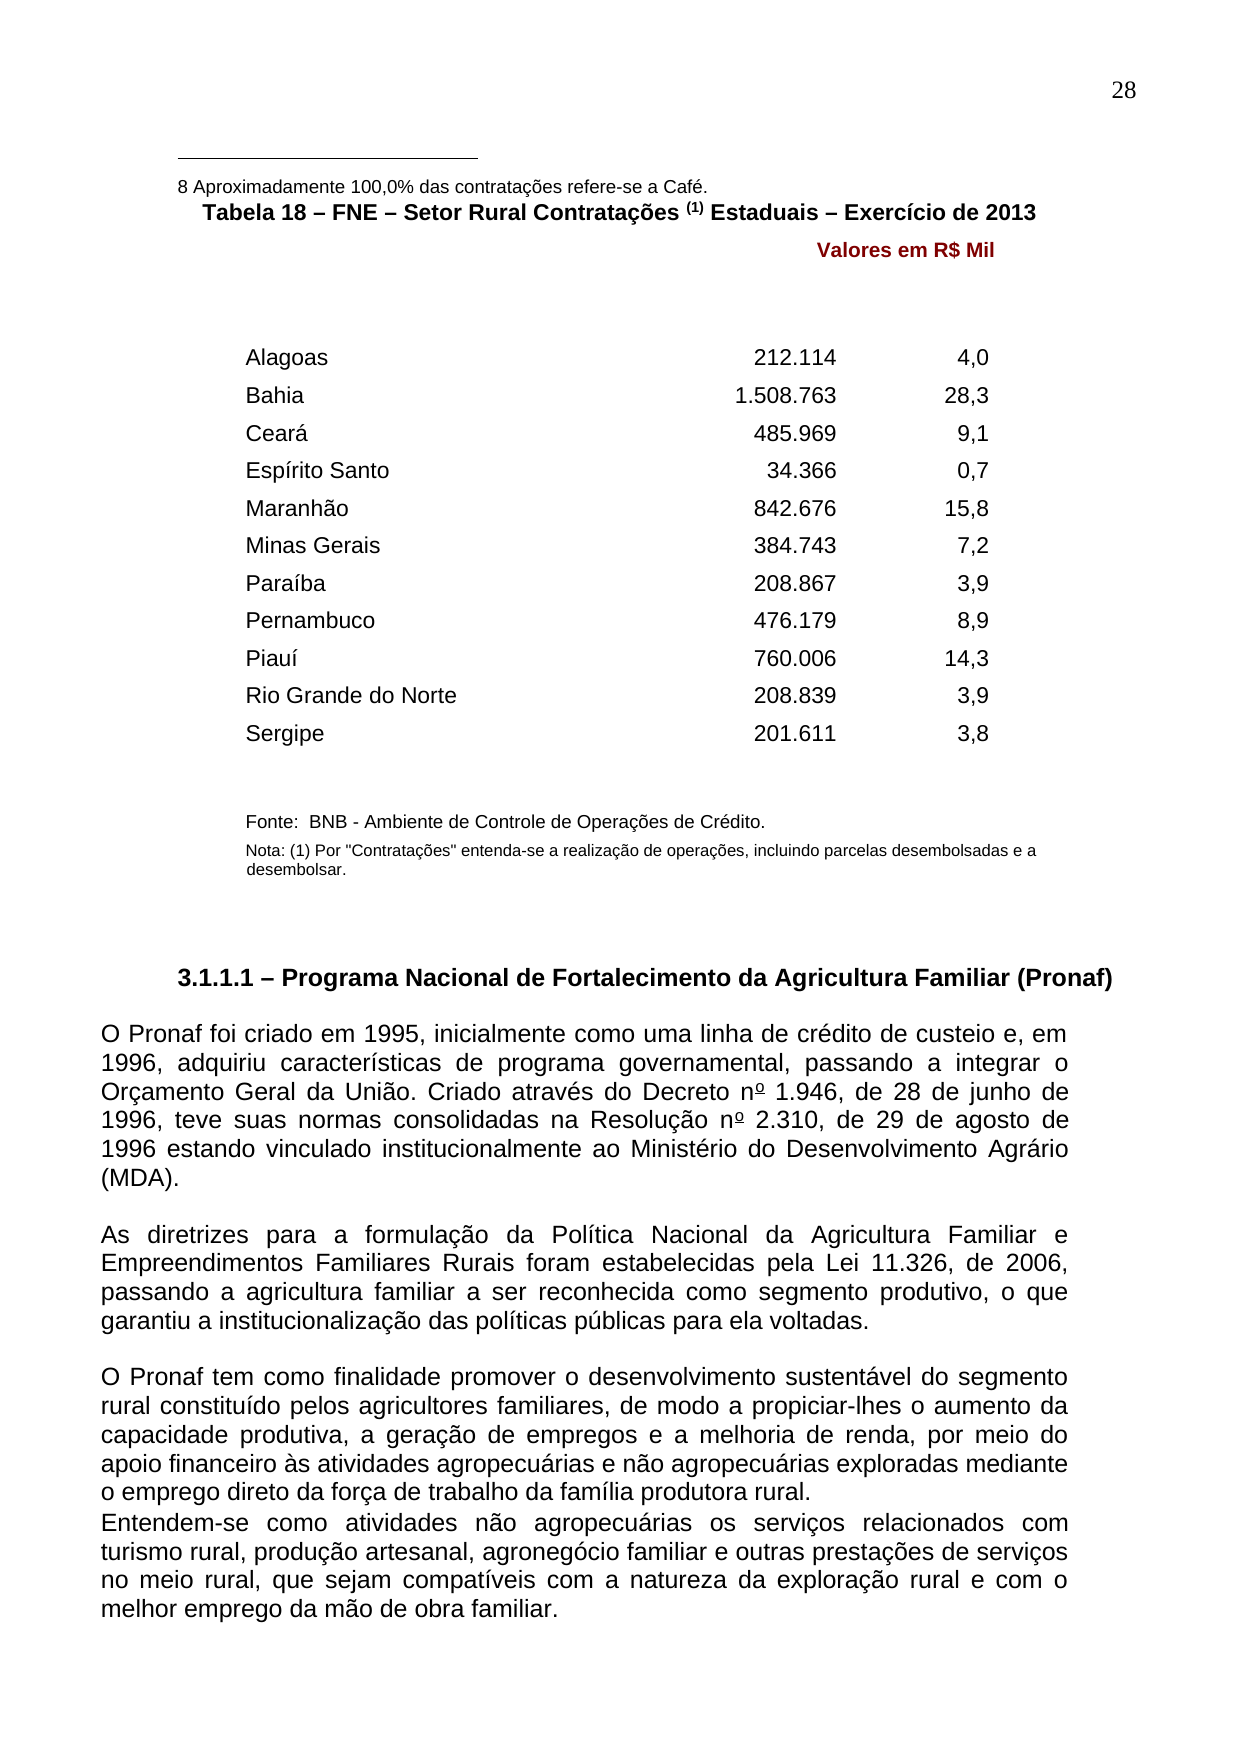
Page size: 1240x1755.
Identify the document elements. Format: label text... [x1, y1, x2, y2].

table_cell Rio Grande do Norte [238, 677, 713, 714]
text Entendem-se como atividades não agropecuárias os serviços relacionados com turismo rural, produção artesanal, agronegócio familiar e outras prestações de serviços no meio rural, que sejam compatíveis com a natureza da exploração rural e com o melhor emprego da mão de obra familiar. [101, 1508, 1070, 1623]
table_cell 14,3 [913, 640, 1002, 677]
table_cell Espírito Santo [238, 452, 713, 489]
table_cell Minas Gerais [238, 527, 713, 564]
table_cell Sergipe [238, 715, 713, 752]
table_cell 384.743 [714, 527, 913, 564]
text O Pronaf foi criado em 1995, inicialmente como uma linha de crédito de custeio e, em 1996, adquiriu características de programa governamental, passando a integrar o Orçamento Geral da União. Criado através do Decreto no 1.946, de 28 de junho de 1996, teve suas normas consolidadas na Resolução no 2.310, de 29 de agosto de 1996 estando vinculado institucionalmente ao Ministério do Desenvolvimento Agrário (MDA). [101, 1019, 1070, 1192]
table_cell 8,9 [913, 602, 1002, 639]
table_cell 208.839 [714, 677, 913, 714]
text Nota: (1) Por "Contratações" entenda-se a realização de operações, incluindo parcelas desembolsadas e a desembolsar. [245, 841, 1116, 879]
text Valores em R$ Mil [101, 238, 1001, 262]
table_header % [913, 267, 1002, 339]
text As diretrizes para a formulação da Política Nacional da Agricultura Familiar e Empreendimentos Familiares Rurais foram estabelecidas pela Lei 11.326, de 2006, passando a agricultura familiar a ser reconhecida como segmento produtivo, o que garantiu a institucionalização das políticas públicas para ela voltadas. [101, 1219, 1070, 1334]
table_cell 100,0 [913, 753, 1002, 809]
table_cell 3,9 [913, 565, 1002, 602]
table_cell Total [238, 753, 713, 809]
table_cell Pernambuco [238, 602, 713, 639]
table_cell 34.366 [714, 452, 913, 489]
table_cell Paraíba [238, 565, 713, 602]
text 3.1.1.1 – Programa Nacional de Fortalecimento da Agricultura Familiar (Pronaf) [177, 963, 1143, 991]
table_cell 476.179 [714, 602, 913, 639]
table_cell 485.969 [714, 415, 913, 452]
table_cell 3,8 [913, 715, 1002, 752]
table_cell Piauí [238, 640, 713, 677]
table_cell 1.508.763 [714, 377, 913, 414]
table_cell 208.867 [714, 565, 913, 602]
table_header Valor [714, 267, 913, 339]
table_cell 0,7 [913, 452, 1002, 489]
text O Pronaf tem como finalidade promover o desenvolvimento sustentável do segmento rural constituído pelos agricultores familiares, de modo a propiciar-lhes o aumento da capacidade produtiva, a geração de empregos e a melhoria de renda, por meio do apoio financeiro às atividades agropecuárias e não agropecuárias exploradas mediante o emprego direto da força de trabalho da família produtora rural. [101, 1362, 1070, 1506]
table_cell 212.114 [714, 339, 913, 377]
table_cell 842.676 [714, 490, 913, 527]
table_cell 3,9 [913, 677, 1002, 714]
text Tabela 18 – FNE – Setor Rural Contratações (1) Estaduais – Exercício de 2013 [101, 199, 1144, 225]
text 8 Aproximadamente 100,0% das contratações refere-se a Café. [177, 176, 1143, 197]
table_cell 7,2 [913, 527, 1002, 564]
table_cell 15,8 [913, 490, 1002, 527]
table_header Estado [238, 267, 713, 339]
table_cell 5.324.133 [714, 753, 913, 809]
table_cell 9,1 [913, 415, 1002, 452]
table_cell 28,3 [913, 377, 1002, 414]
text Fonte: BNB - Ambiente de Controle de Operações de Crédito. [245, 809, 1143, 833]
table_cell Alagoas [238, 339, 713, 377]
table_cell Bahia [238, 377, 713, 414]
table_cell 760.006 [714, 640, 913, 677]
table_cell Ceará [238, 415, 713, 452]
table_cell Maranhão [238, 490, 713, 527]
table_cell 4,0 [913, 339, 1002, 377]
table_cell 201.611 [714, 715, 913, 752]
